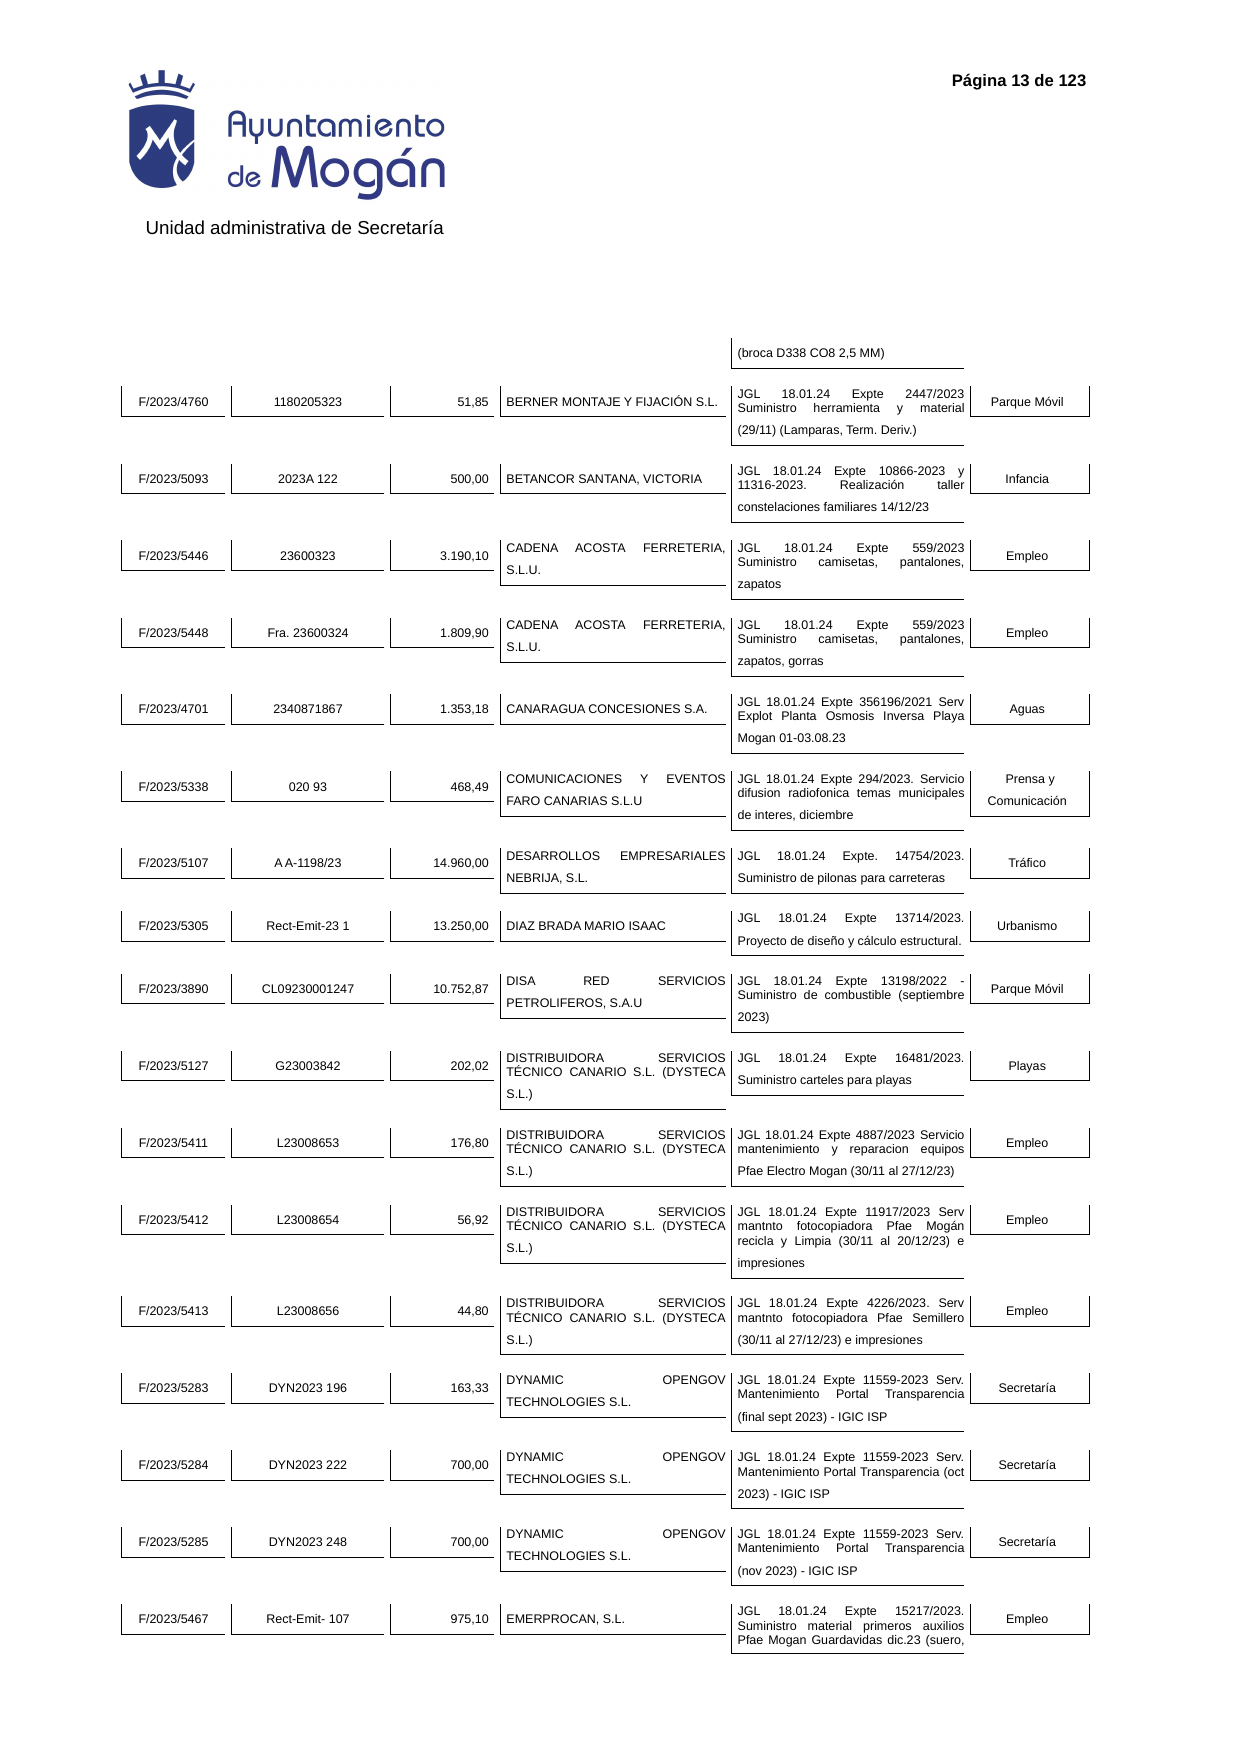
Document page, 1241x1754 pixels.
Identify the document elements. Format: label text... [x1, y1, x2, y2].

table_cell F/2023/5284 [118, 1447, 228, 1524]
table_cell JGL 18.01.24 Expte 4887/2023 Servicio mantenimiento y reparacion equipos Pfae Electro Mogan (30/11 al 27/12/23) [729, 1125, 967, 1202]
table_cell (broca D338 CO8 2,5 MM) [729, 335, 967, 383]
table_cell Rect-Emit-23 1 [228, 908, 387, 971]
table_cell DESARROLLOS EMPRESARIALES NEBRIJA, S.L. [497, 845, 728, 908]
table_cell JGL 18.01.24 Expte 13198/2022 - Suministro de combustible (septiembre 2023) [729, 971, 967, 1048]
table_cell Empleo [967, 538, 1092, 614]
table_cell 020 93 [228, 769, 387, 845]
table_cell DYNAMIC OPENGOV TECHNOLOGIES S.L. [497, 1447, 728, 1524]
table_cell JGL 18.01.24 Expte 11917/2023 Serv mantnto fotocopiadora Pfae Mogán recicla y Limpia (30/11 al 20/12/23) e impresiones [729, 1202, 967, 1293]
table_cell 13.250,00 [387, 908, 497, 971]
table_cell F/2023/5305 [118, 908, 228, 971]
table_cell F/2023/5107 [118, 845, 228, 908]
picture [128, 70, 445, 206]
table_cell 700,00 [387, 1447, 497, 1524]
table_cell CADENA ACOSTA FERRETERIA, S.L.U. [497, 615, 728, 691]
table_cell Aguas [967, 691, 1092, 768]
table_cell F/2023/5448 [118, 615, 228, 691]
table_cell 14.960,00 [387, 845, 497, 908]
table_cell JGL 18.01.24 Expte 11559-2023 Serv. Mantenimiento Portal Transparencia (nov 2023) - IGIC ISP [729, 1524, 967, 1601]
table_cell DYN2023 248 [228, 1524, 387, 1601]
table_cell 163,33 [387, 1370, 497, 1447]
table_cell 23600323 [228, 538, 387, 614]
table_cell L23008653 [228, 1125, 387, 1202]
table_cell F/2023/5412 [118, 1202, 228, 1293]
table_cell Parque Móvil [967, 971, 1092, 1048]
table_cell JGL 18.01.24 Expte. 14754/2023. Suministro de pilonas para carreteras [729, 845, 967, 908]
table_cell 1.353,18 [387, 691, 497, 768]
table_cell BETANCOR SANTANA, VICTORIA [497, 461, 728, 537]
table_cell JGL 18.01.24 Expte 16481/2023. Suministro carteles para playas [729, 1048, 967, 1124]
table_cell Tráfico [967, 845, 1092, 908]
table_cell Empleo [967, 615, 1092, 691]
table_cell F/2023/5093 [118, 461, 228, 537]
table_cell JGL 18.01.24 Expte 13714/2023. Proyecto de diseño y cálculo estructural. [729, 908, 967, 971]
table_cell DISTRIBUIDORA SERVICIOS TÉCNICO CANARIO S.L. (DYSTECA S.L.) [497, 1048, 728, 1124]
table_cell DISTRIBUIDORA SERVICIOS TÉCNICO CANARIO S.L. (DYSTECA S.L.) [497, 1293, 728, 1370]
table_cell 2340871867 [228, 691, 387, 768]
table_cell DYNAMIC OPENGOV TECHNOLOGIES S.L. [497, 1524, 728, 1601]
table_cell Empleo [967, 1293, 1092, 1370]
table_cell Empleo [967, 1202, 1092, 1293]
table_cell F/2023/3890 [118, 971, 228, 1048]
table_cell A A-1198/23 [228, 845, 387, 908]
table_cell [967, 335, 1092, 383]
table_cell L23008654 [228, 1202, 387, 1293]
table_cell 1180205323 [228, 384, 387, 461]
table_cell Empleo [967, 1125, 1092, 1202]
table_cell 3.190,10 [387, 538, 497, 614]
table_cell [387, 335, 497, 383]
table_cell Prensa y Comunicación [967, 769, 1092, 845]
table_cell JGL 18.01.24 Expte 15217/2023. Suministro material primeros auxilios Pfae Mogan Guardavidas dic.23 (suero, [729, 1601, 967, 1656]
table_cell 51,85 [387, 384, 497, 461]
table_cell Fra. 23600324 [228, 615, 387, 691]
table_cell 468,49 [387, 769, 497, 845]
table_cell F/2023/5283 [118, 1370, 228, 1447]
table_cell 44,80 [387, 1293, 497, 1370]
table_cell DYNAMIC OPENGOV TECHNOLOGIES S.L. [497, 1370, 728, 1447]
table_cell JGL 18.01.24 Expte 294/2023. Servicio difusion radiofonica temas municipales de interes, diciembre [729, 769, 967, 845]
table_cell Secretaría [967, 1447, 1092, 1524]
table_cell Infancia [967, 461, 1092, 537]
table_cell F/2023/5338 [118, 769, 228, 845]
table_cell 56,92 [387, 1202, 497, 1293]
table_cell 176,80 [387, 1125, 497, 1202]
table_cell 1.809,90 [387, 615, 497, 691]
table_cell 10.752,87 [387, 971, 497, 1048]
table_cell DISTRIBUIDORA SERVICIOS TÉCNICO CANARIO S.L. (DYSTECA S.L.) [497, 1202, 728, 1293]
table_cell EMERPROCAN, S.L. [497, 1601, 728, 1656]
table_cell 202,02 [387, 1048, 497, 1124]
table_cell F/2023/5411 [118, 1125, 228, 1202]
table_cell 2023A 122 [228, 461, 387, 537]
table_cell Secretaría [967, 1370, 1092, 1447]
table_cell JGL 18.01.24 Expte 2447/2023 Suministro herramienta y material (29/11) (Lamparas, Term. Deriv.) [729, 384, 967, 461]
table_cell F/2023/5467 [118, 1601, 228, 1656]
table_cell 700,00 [387, 1524, 497, 1601]
table_cell Empleo [967, 1601, 1092, 1656]
table_cell Rect-Emit- 107 [228, 1601, 387, 1656]
table_cell Secretaría [967, 1524, 1092, 1601]
table_cell COMUNICACIONES Y EVENTOS FARO CANARIAS S.L.U [497, 769, 728, 845]
table_cell DISTRIBUIDORA SERVICIOS TÉCNICO CANARIO S.L. (DYSTECA S.L.) [497, 1125, 728, 1202]
table_cell JGL 18.01.24 Expte 10866-2023 y 11316-2023. Realización taller constelaciones familiares 14/12/23 [729, 461, 967, 537]
table_cell L23008656 [228, 1293, 387, 1370]
table_cell DIAZ BRADA MARIO ISAAC [497, 908, 728, 971]
table_cell Urbanismo [967, 908, 1092, 971]
table_cell JGL 18.01.24 Expte 4226/2023. Serv mantnto fotocopiadora Pfae Semillero (30/11 al 27/12/23) e impresiones [729, 1293, 967, 1370]
table_cell CL09230001247 [228, 971, 387, 1048]
table_cell DYN2023 222 [228, 1447, 387, 1524]
table_cell 975,10 [387, 1601, 497, 1656]
table_cell G23003842 [228, 1048, 387, 1124]
table_cell F/2023/5285 [118, 1524, 228, 1601]
table_cell CANARAGUA CONCESIONES S.A. [497, 691, 728, 768]
table_cell JGL 18.01.24 Expte 11559-2023 Serv. Mantenimiento Portal Transparencia (oct 2023) - IGIC ISP [729, 1447, 967, 1524]
table_cell Parque Móvil [967, 384, 1092, 461]
table_cell JGL 18.01.24 Expte 11559-2023 Serv. Mantenimiento Portal Transparencia (final sept 2023) - IGIC ISP [729, 1370, 967, 1447]
table_cell F/2023/4760 [118, 384, 228, 461]
table_cell JGL 18.01.24 Expte 559/2023 Suministro camisetas, pantalones, zapatos, gorras [729, 615, 967, 691]
table_cell CADENA ACOSTA FERRETERIA, S.L.U. [497, 538, 728, 614]
table_cell F/2023/5413 [118, 1293, 228, 1370]
table_cell [497, 335, 728, 383]
table_cell F/2023/5446 [118, 538, 228, 614]
table_cell 500,00 [387, 461, 497, 537]
table_cell JGL 18.01.24 Expte 559/2023 Suministro camisetas, pantalones, zapatos [729, 538, 967, 614]
table_cell F/2023/4701 [118, 691, 228, 768]
table_cell DISA RED SERVICIOS PETROLIFEROS, S.A.U [497, 971, 728, 1048]
table_cell [118, 335, 228, 383]
table_cell F/2023/5127 [118, 1048, 228, 1124]
table_cell Playas [967, 1048, 1092, 1124]
table_cell JGL 18.01.24 Expte 356196/2021 Serv Explot Planta Osmosis Inversa Playa Mogan 01-03.08.23 [729, 691, 967, 768]
table_cell [228, 335, 387, 383]
table_cell DYN2023 196 [228, 1370, 387, 1447]
table_cell BERNER MONTAJE Y FIJACIÓN S.L. [497, 384, 728, 461]
